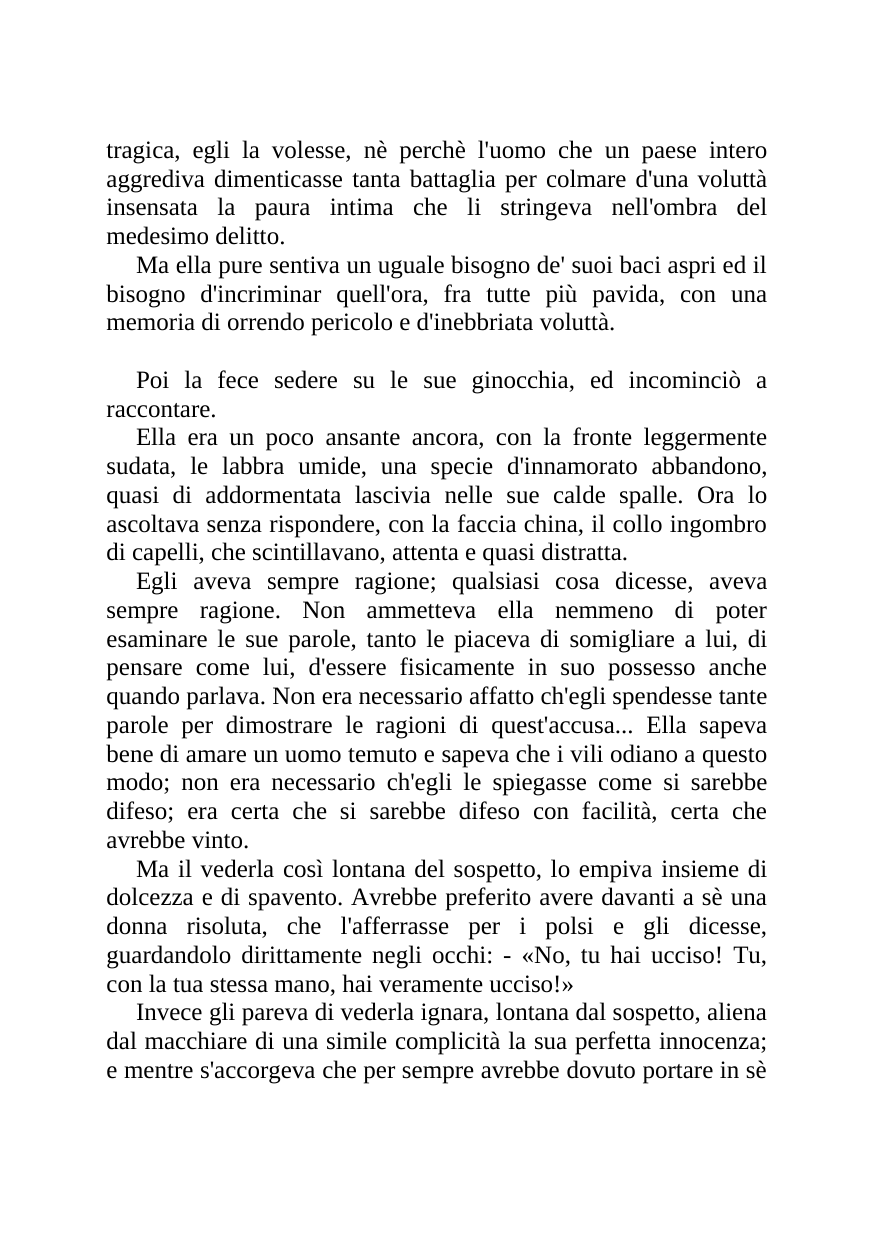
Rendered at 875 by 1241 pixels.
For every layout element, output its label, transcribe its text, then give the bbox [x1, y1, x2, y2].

text Egli aveva sempre ragione; qualsiasi cosa dicesse, aveva sempre ragione. Non ammetteva ella nemmeno di poter esaminare le sue parole, tanto le piaceva di somigliare a lui, di pensare come lui, d'essere fisicamente in suo possesso anche quando parlava. Non era necessario affatto ch'egli spendesse tante parole per dimostrare le ragioni di quest'accusa... Ella sapeva bene di amare un uomo temuto e sapeva che i vili odiano a questo modo; non era necessario ch'egli le spiegasse come si sarebbe difeso; era certa che si sarebbe difeso con facilità, certa che avrebbe vinto. [106, 566, 768, 854]
text tragica, egli la volesse, nè perchè l'uomo che un paese intero aggrediva dimenticasse tanta battaglia per colmare d'una voluttà insensata la paura intima che li stringeva nell'ombra del medesimo delitto. [106, 135, 768, 250]
text Ella era un poco ansante ancora, con la fronte leggermente sudata, le labbra umide, una specie d'innamorato abbandono, quasi di addormentata lascivia nelle sue calde spalle. Ora lo ascoltava senza rispondere, con la faccia china, il collo ingombro di capelli, che scintillavano, attenta e quasi distratta. [106, 422, 768, 566]
text Ma il vederla così lontana del sospetto, lo empiva insieme di dolcezza e di spavento. Avrebbe preferito avere davanti a sè una donna risoluta, che l'afferrasse per i polsi e gli dicesse, guardandolo dirittamente negli occhi: - «No, tu hai ucciso! Tu, con la tua stessa mano, hai veramente ucciso!» [106, 854, 768, 997]
text Invece gli pareva di vederla ignara, lontana dal sospetto, aliena dal macchiare di una simile complicità la sua perfetta innocenza; e mentre s'accorgeva che per sempre avrebbe dovuto portare in sè [106, 997, 768, 1084]
text Poi la fece sedere su le sue ginocchia, ed incominciò a raccontare. [106, 365, 768, 422]
text Ma ella pure sentiva un uguale bisogno de' suoi baci aspri ed il bisogno d'incriminar quell'ora, fra tutte più pavida, con una memoria di orrendo pericolo e d'inebbriata voluttà. [106, 250, 768, 336]
